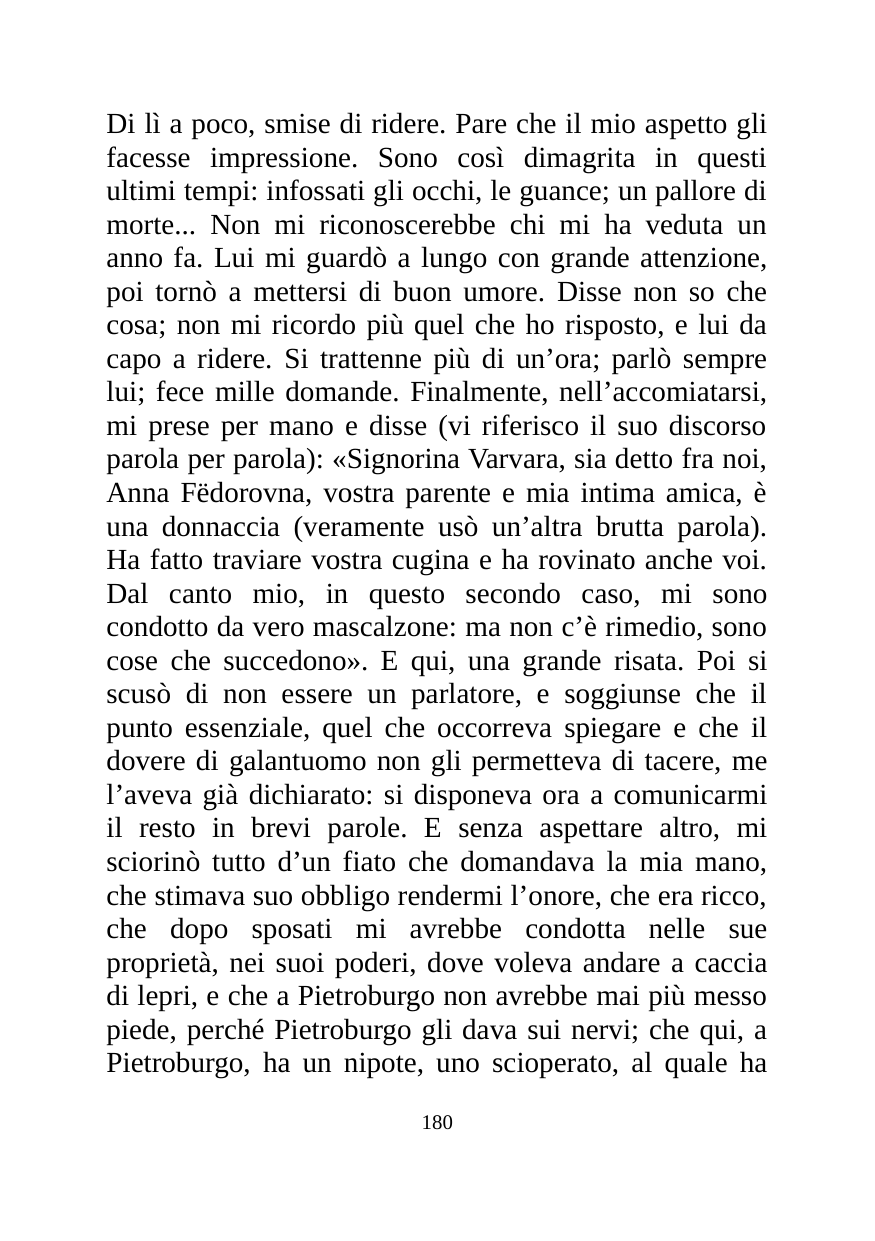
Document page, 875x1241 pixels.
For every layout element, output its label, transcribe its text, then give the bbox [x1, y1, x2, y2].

text Di lì a poco, smise di ridere. Pare che il mio aspetto gli facesse impressione. Sono così dimagrita in questi ultimi tempi: infossati gli occhi, le guance; un pallore di morte... Non mi riconoscerebbe chi mi ha veduta un anno fa. Lui mi guardò a lungo con grande attenzione, poi tornò a mettersi di buon umore. Disse non so che cosa; non mi ricordo più quel che ho risposto, e lui da capo a ridere. Si trattenne più di un’ora; parlò sempre lui; fece mille domande. Finalmente, nell’accomiatarsi, mi prese per mano e disse (vi riferisco il suo discorso parola per parola): «Signorina Varvara, sia detto fra noi, Anna Fëdorovna, vostra parente e mia intima amica, è una donnaccia (veramente usò un’altra brutta parola). Ha fatto traviare vostra cugina e ha rovinato anche voi. Dal canto mio, in questo secondo caso, mi sono condotto da vero mascalzone: ma non c’è rimedio, sono cose che succedono». E qui, una grande risata. Poi si scusò di non essere un parlatore, e soggiunse che il punto essenziale, quel che occorreva spiegare e che il dovere di galantuomo non gli permetteva di tacere, me l’aveva già dichiarato: si disponeva ora a comunicarmi il resto in brevi parole. E senza aspettare altro, mi sciorinò tutto d’un fiato che domandava la mia mano, che stimava suo obbligo rendermi l’onore, che era ricco, che dopo sposati mi avrebbe condotta nelle sue proprietà, nei suoi poderi, dove voleva andare a caccia di lepri, e che a Pietroburgo non avrebbe mai più messo piede, perché Pietroburgo gli dava sui nervi; che qui, a Pietroburgo, ha un nipote, uno scioperato, al quale ha [106, 106, 768, 1079]
